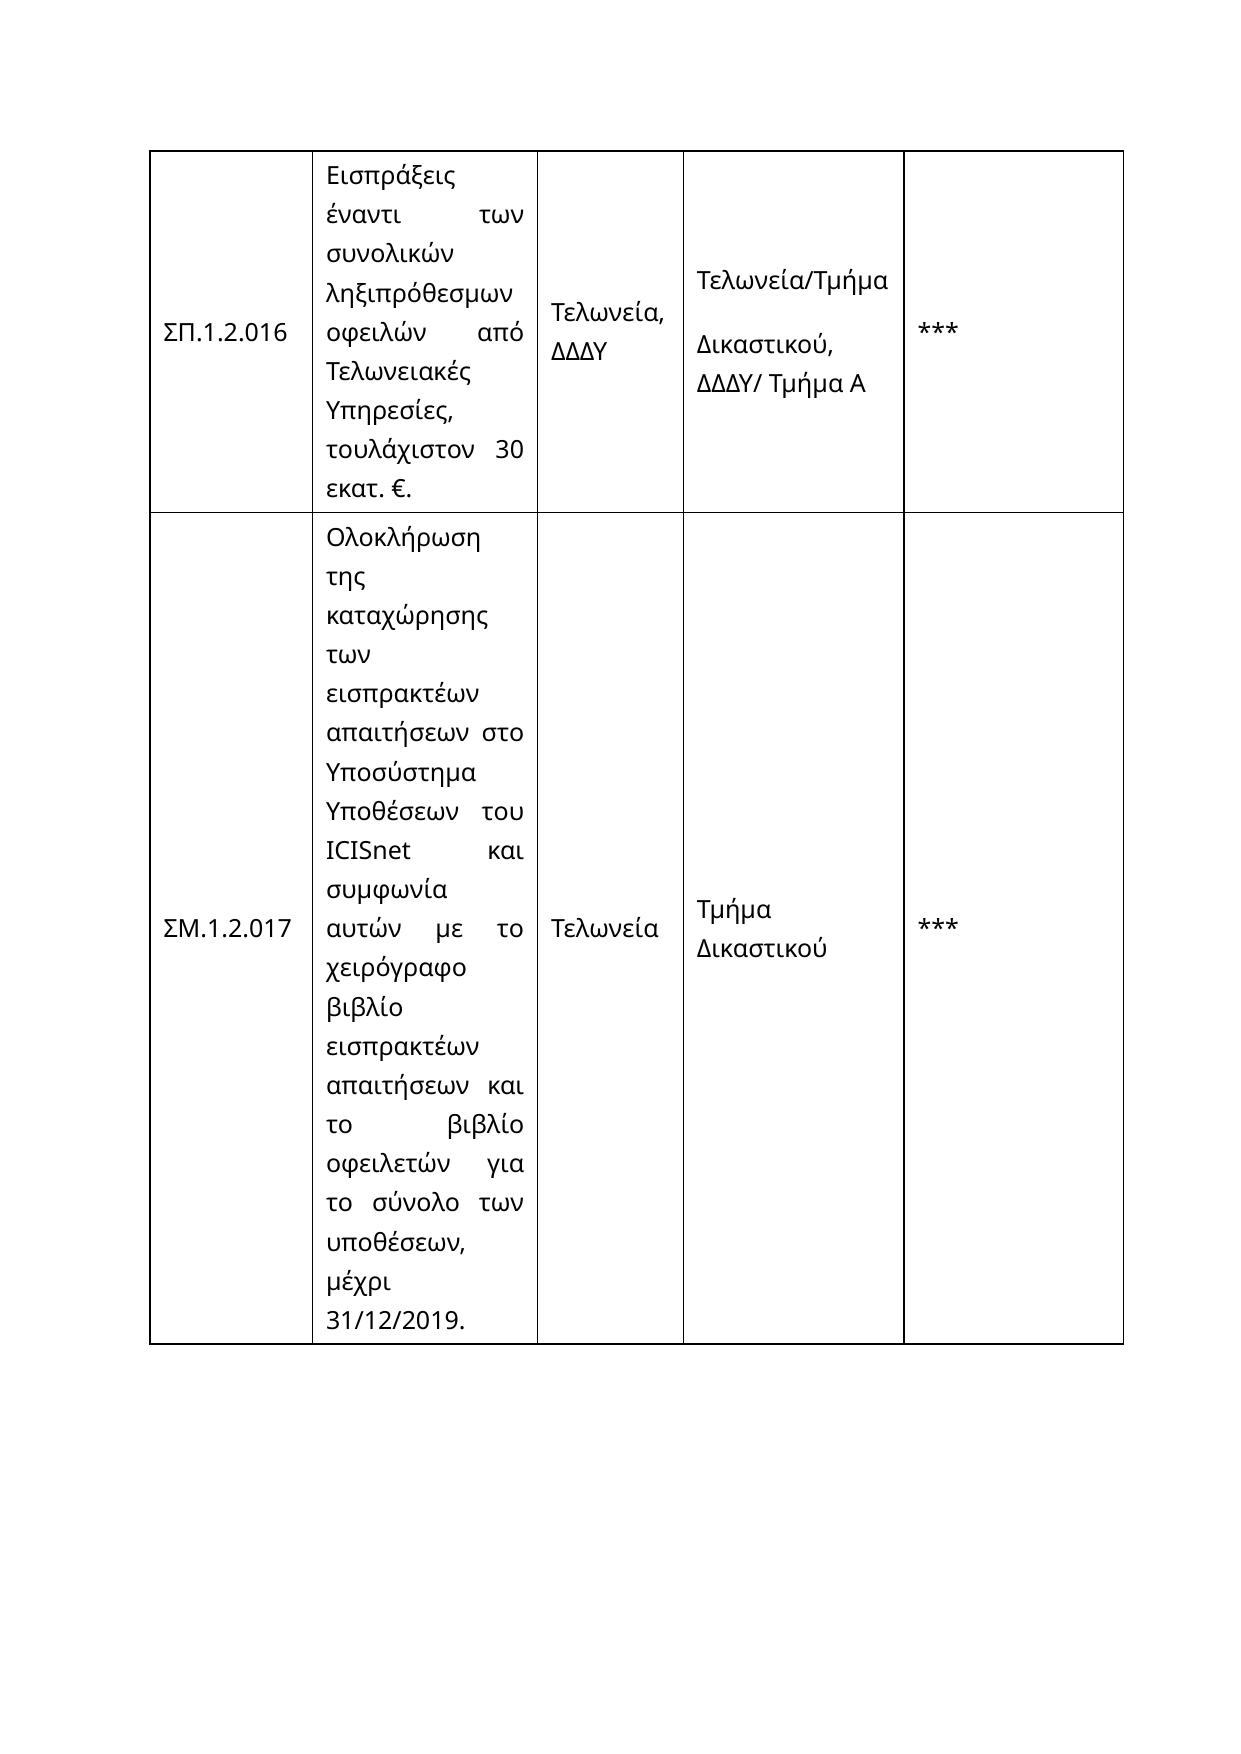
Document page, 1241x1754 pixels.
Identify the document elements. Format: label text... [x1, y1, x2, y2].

table_cell *** [905, 152, 1123, 511]
table_cell Τελωνεία [538, 513, 683, 1343]
table_cell Τελωνεία, ΔΔΔΥ [538, 152, 683, 511]
table_cell Τμήμα Δικαστικού [684, 513, 903, 1343]
table_cell Τελωνεία/Τμήμα Δικαστικού, ΔΔΔΥ/ Τμήμα Α [684, 152, 903, 511]
table_cell ΣΠ.1.2.016 [151, 152, 312, 511]
table_cell *** [905, 513, 1123, 1343]
table_cell Εισπράξεις έναντι των συνολικών ληξιπρόθεσμων οφειλών από Τελωνειακές Υπηρεσίες, τουλάχιστον 30 εκατ. €. [313, 152, 537, 511]
table_cell Ολοκλήρωση της καταχώρησης των εισπρακτέων απαιτήσεων στο Υποσύστημα Υποθέσεων του ICISnet και συμφωνία αυτών με το χειρόγραφο βιβλίο εισπρακτέων απαιτήσεων και το βιβλίο οφειλετών για το σύνολο των υποθέσεων, μέχρι 31/12/2019. [313, 513, 537, 1343]
table_cell ΣΜ.1.2.017 [151, 513, 312, 1343]
